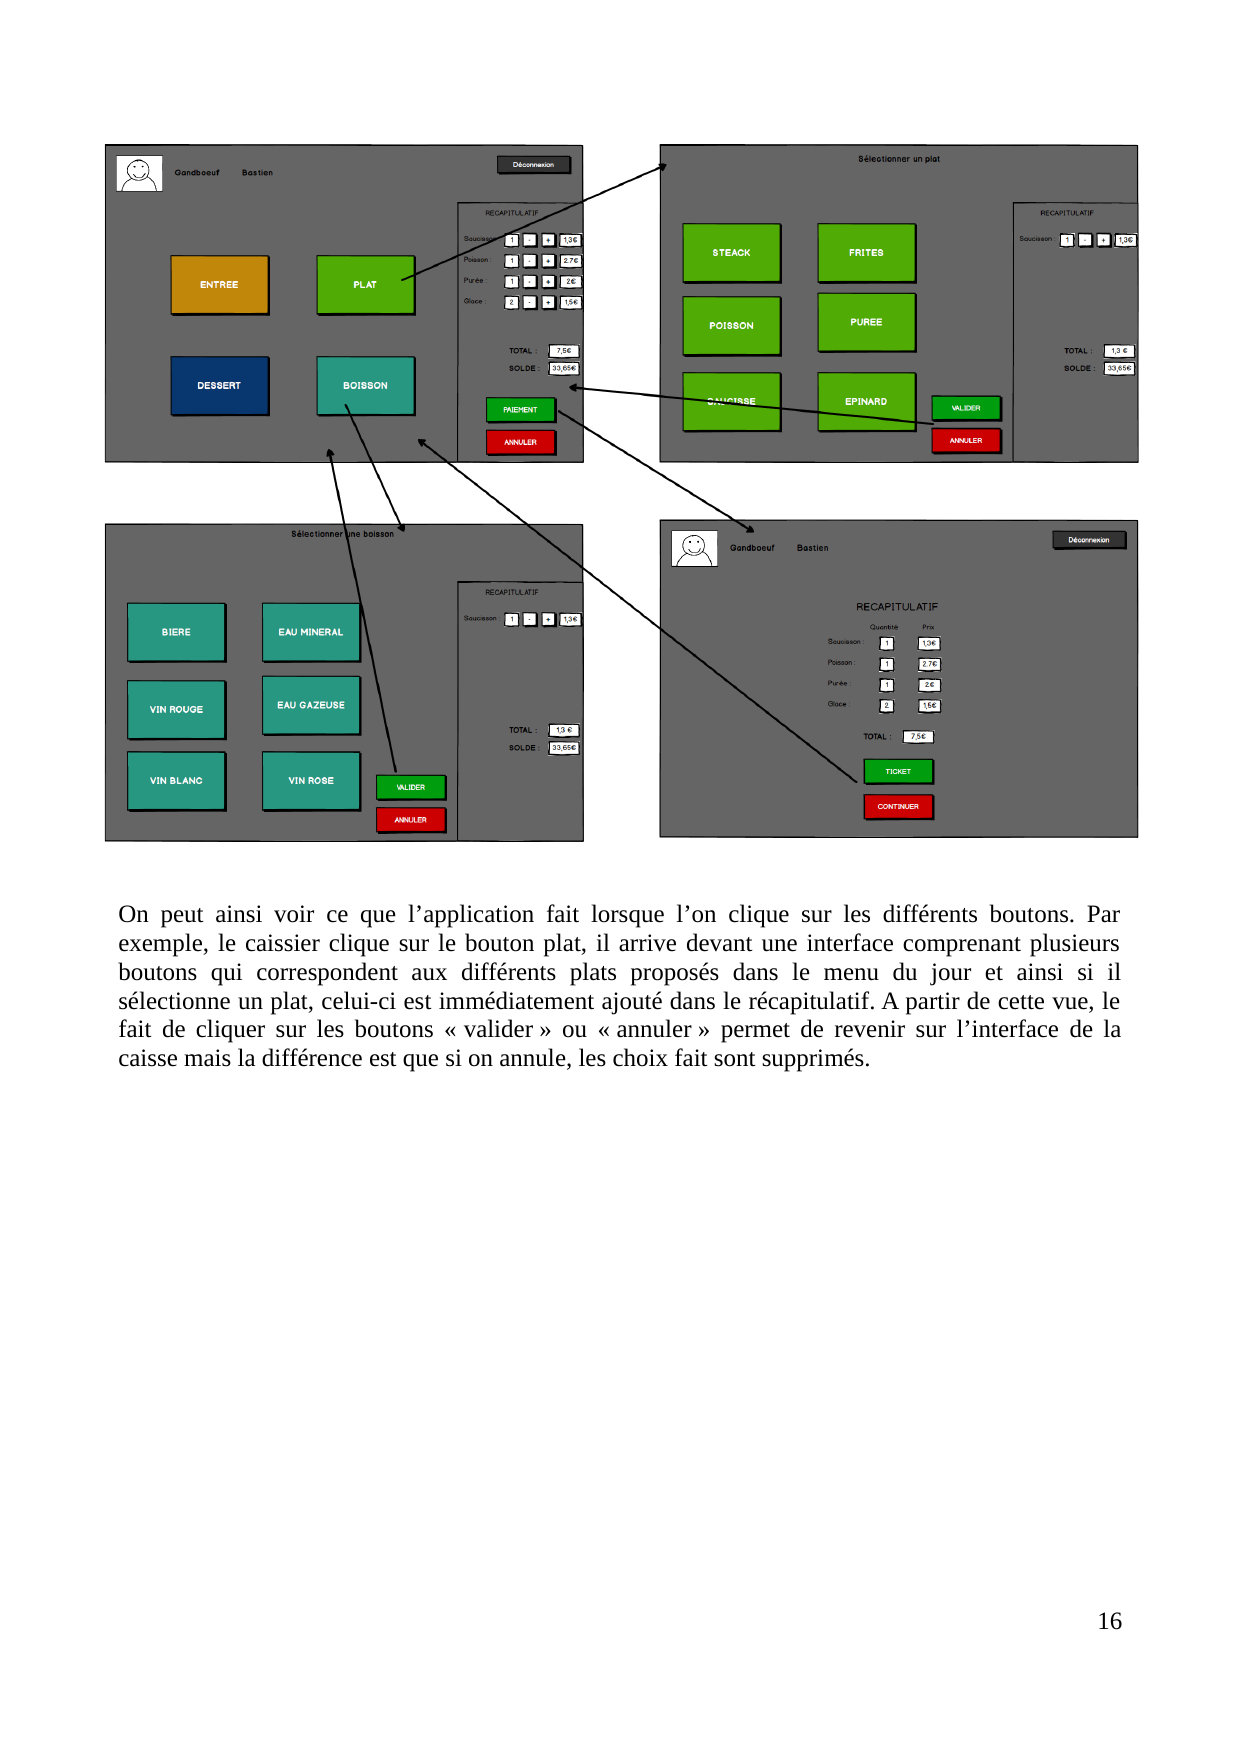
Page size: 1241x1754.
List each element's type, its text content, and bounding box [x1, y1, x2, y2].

picture [104, 144, 1139, 842]
text On peut ainsi voir ce que l’application fait lorsque l’on clique sur les différents boutons. Par exemple, le caissier clique sur le bouton plat, il arrive devant une interface comprenant plusieurs boutons qui correspondent aux différents plats proposés dans le menu du jour et ainsi si il sélectionne un plat, celui-ci est immédiatement ajouté dans le récapitulatif. A partir de cette vue, le fait de cliquer sur les boutons « valider » ou « annuler » permet de revenir sur l’interface de la caisse mais la différence est que si on annule, les choix fait sont supprimés. [118, 899, 1122, 1072]
